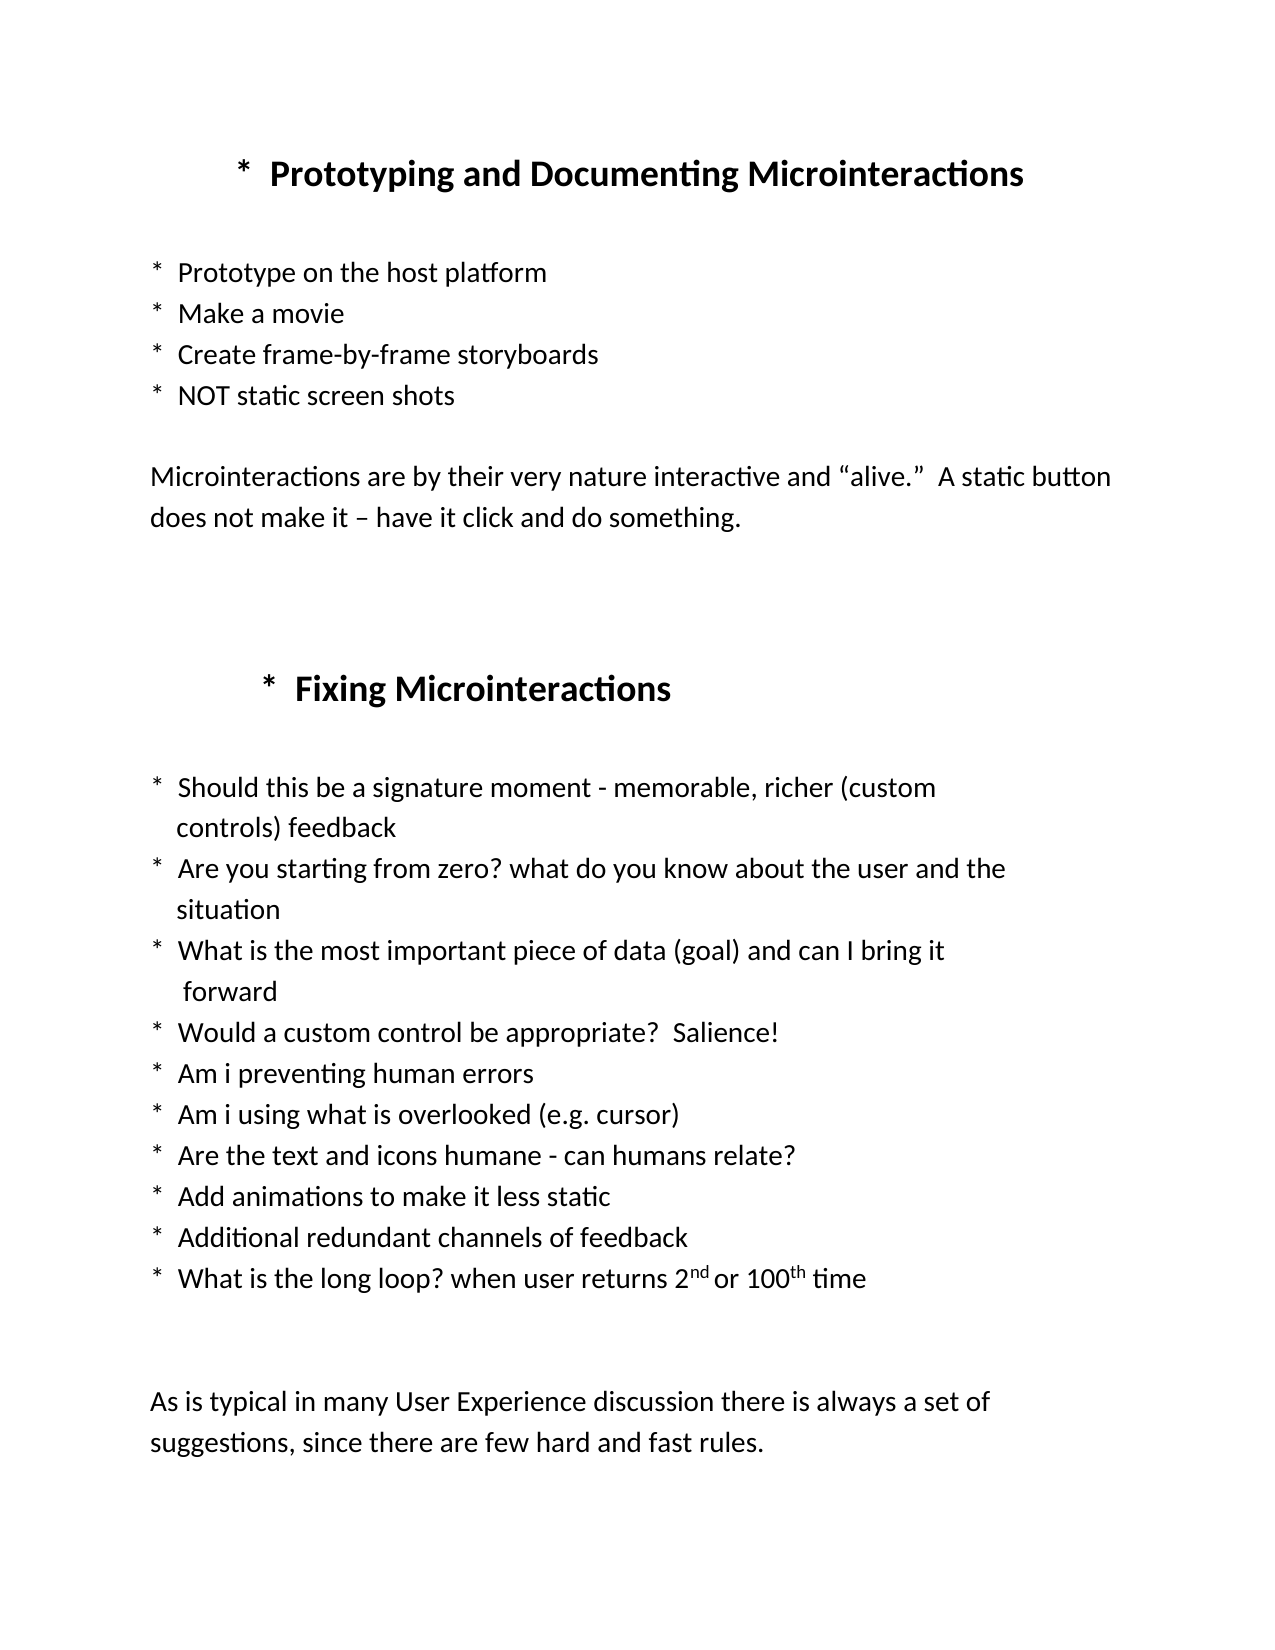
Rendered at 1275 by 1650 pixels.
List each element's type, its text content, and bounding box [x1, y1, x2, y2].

text * Prototyping and Documenting Microinteractions * Prototype on the host platform * Make a movie * Create frame-by-frame storyboards * NOT static screen shots Microinteractions are by their very nature interactive and “alive.” A static button does not make it – have it click and do something. * Fixing Microinteractions * Should this be a signature moment - memorable, richer (custom controls) feedback * Are you starting from zero? what do you know about the user and the situation * What is the most important piece of data (goal) and can I bring it forward * Would a custom control be appropriate? Salience! * Am i preventing human errors * Am i using what is overlooked (e.g. cursor) * Are the text and icons humane - can humans relate? * Add animations to make it less static * Additional redundant channels of feedback * What is the long loop? when user returns 2nd or 100th time As is typical in many User Experience discussion there is always a set of suggestions, since there are few hard and fast rules. [150, 150, 1125, 1459]
